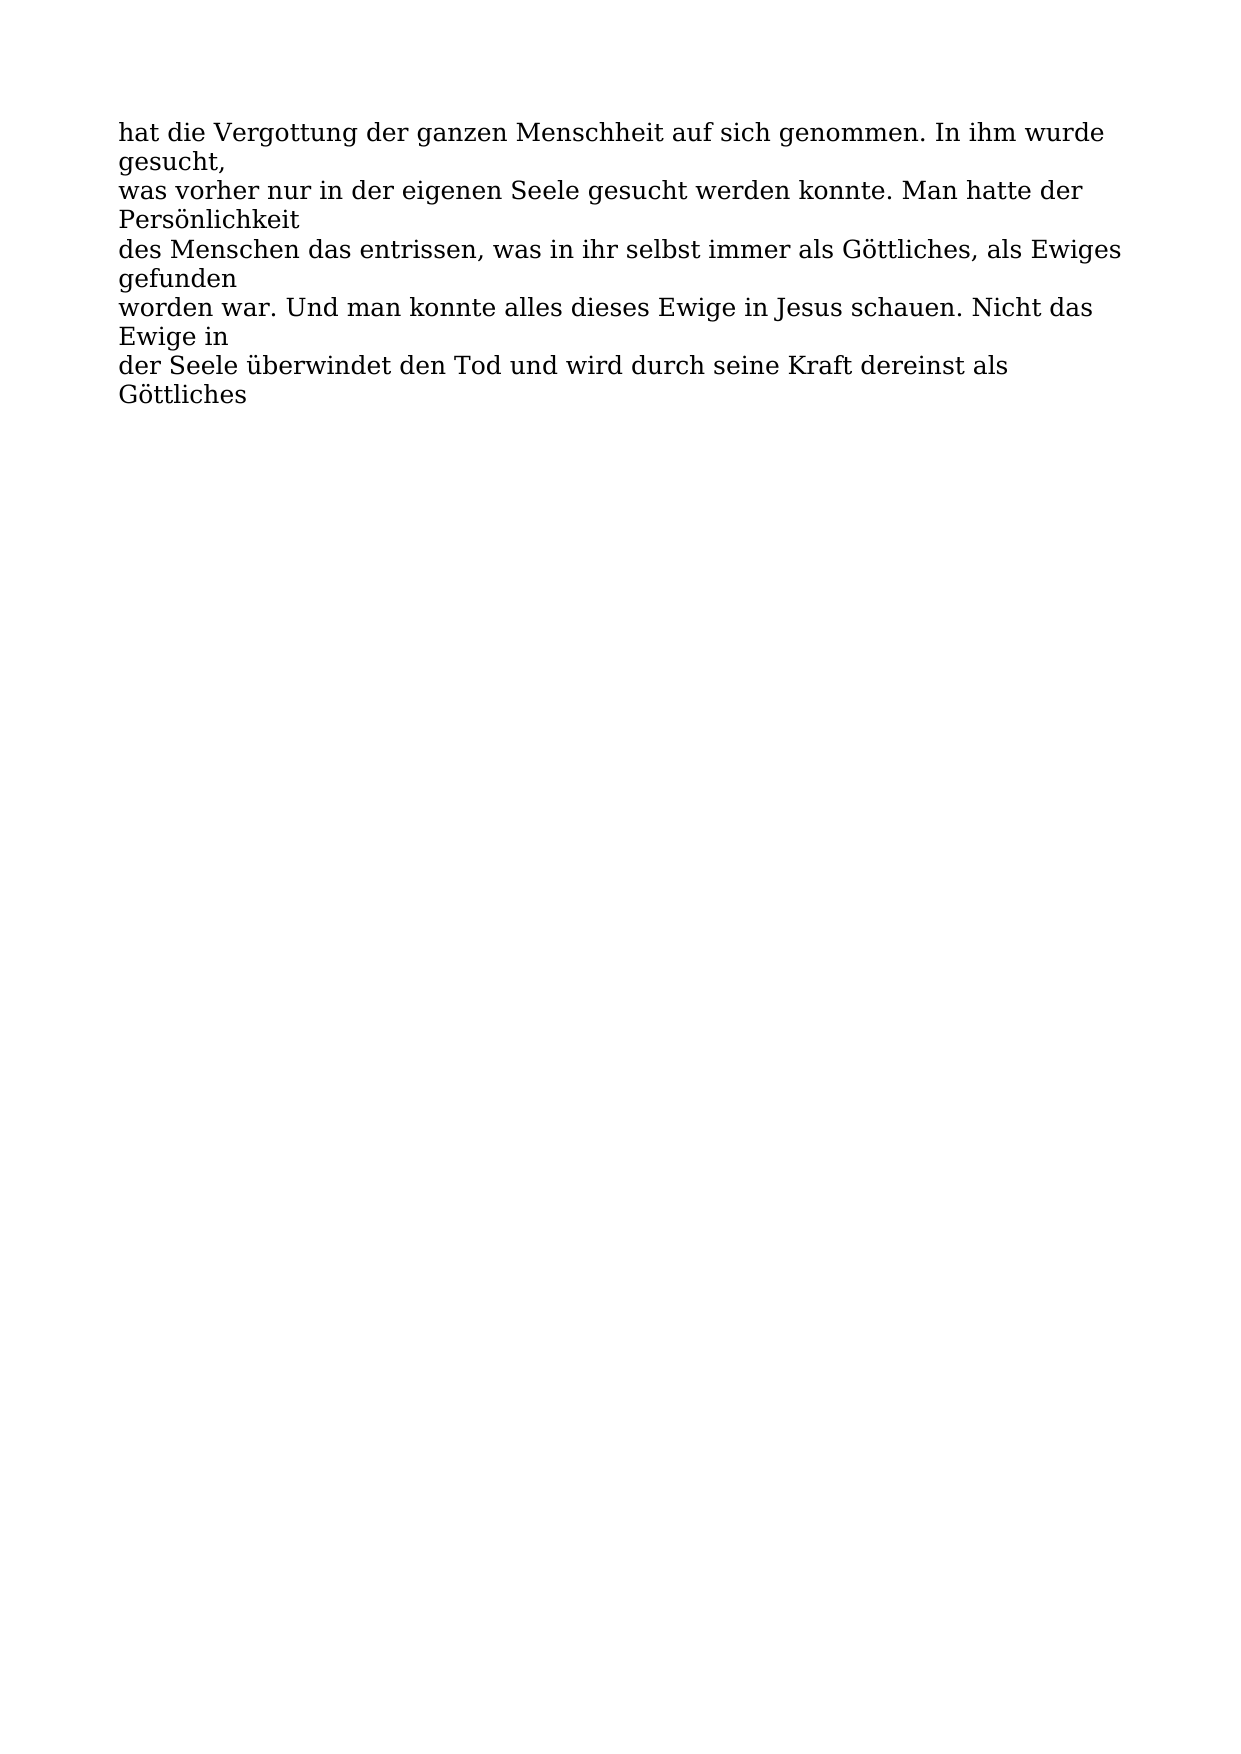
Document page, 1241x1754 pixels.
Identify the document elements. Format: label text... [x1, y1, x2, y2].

text worden war. Und man konnte alles dieses Ewige in Jesus schauen. Nicht das Ewige in [118, 293, 1122, 351]
text der Seele überwindet den Tod und wird durch seine Kraft dereinst als Göttliches [118, 351, 1122, 410]
text des Menschen das entrissen, was in ihr selbst immer als Göttliches, als Ewiges gefunden [118, 235, 1122, 293]
text was vorher nur in der eigenen Seele gesucht werden konnte. Man hatte der Persönlichkeit [118, 176, 1122, 235]
text hat die Vergottung der ganzen Menschheit auf sich genommen. In ihm wurde gesucht, [118, 118, 1122, 176]
